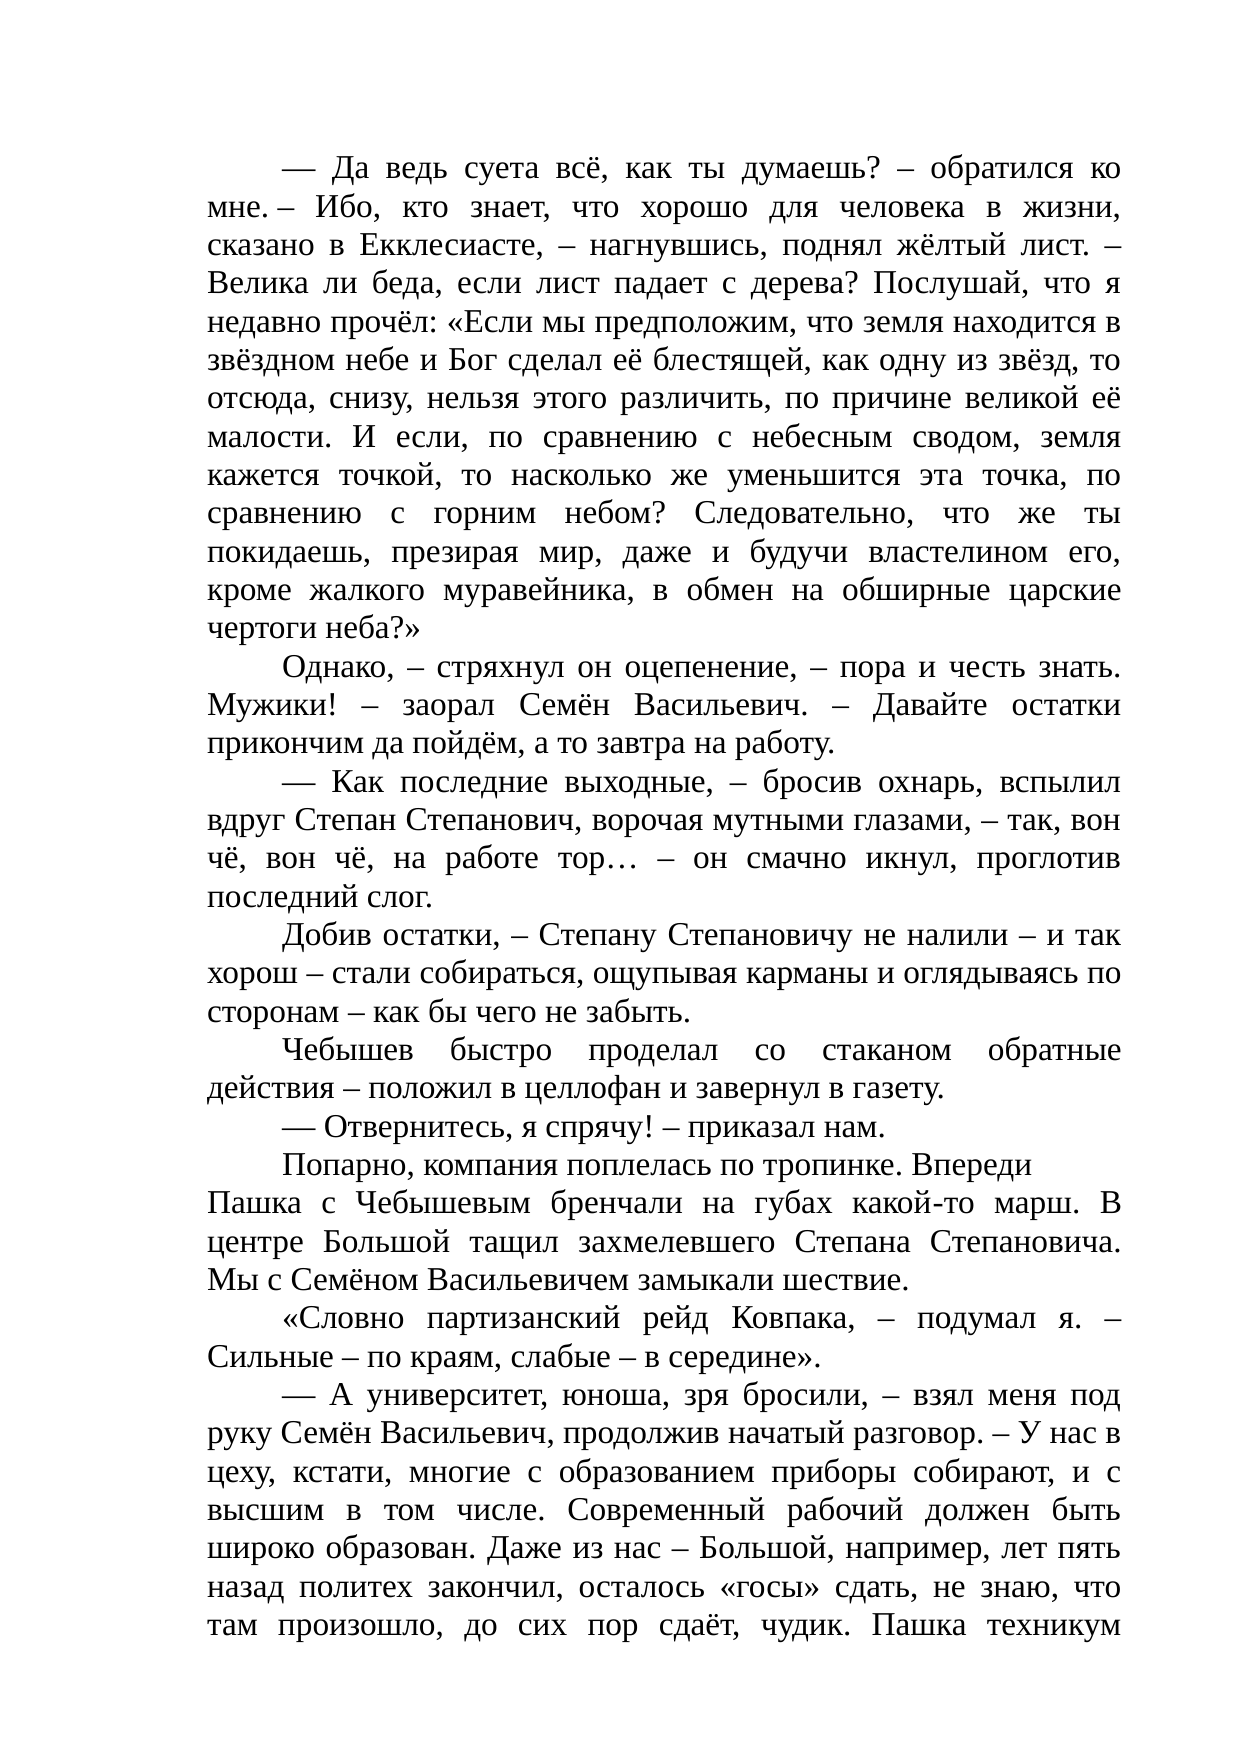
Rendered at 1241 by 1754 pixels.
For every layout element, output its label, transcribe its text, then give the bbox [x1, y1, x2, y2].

text Однако, – стряхнул он оцепенение, – пора и честь знать. Мужики! – заорал Семён Васильевич. – Давайте остатки прикончим да пойдём, а то завтра на работу. [207, 646, 1122, 761]
text Добив остатки, – Степану Степановичу не налили – и так хорош – стали собираться, ощупывая карманы и оглядываясь по сторонам – как бы чего не забыть. [207, 914, 1122, 1029]
text Чебышев быстро проделал со стаканом обратные действия – положил в целлофан и завернул в газету. [207, 1029, 1122, 1106]
text «Словно партизанский рейд Ковпака, – подумал я. – Сильные – по краям, слабые – в середине». [207, 1298, 1122, 1374]
text Попарно, компания поплелась по тропинке. Впереди [207, 1144, 1122, 1183]
text — Отвернитесь, я спрячу! – приказал нам. [207, 1106, 1122, 1144]
text Пашка с Чебышевым бренчали на губах какой‑то марш. В центре Большой тащил захмелевшего Степана Степановича. Мы с Семёном Васильевичем замыкали шествие. [207, 1183, 1122, 1298]
text — А университет, юноша, зря бросили, – взял меня под руку Семён Васильевич, продолжив начатый разговор. – У нас в цеху, кстати, многие с образованием приборы собирают, и с высшим в том числе. Современный рабочий должен быть широко образован. Даже из нас – Большой, например, лет пять назад политех закончил, осталось «госы» сдать, не знаю, что там произошло, до сих пор сдаёт, чудик. Пашка техникум [207, 1374, 1122, 1643]
text — Как последние выходные, – бросив охнарь, вспылил вдруг Степан Степанович, ворочая мутными глазами, – так, вон чё, вон чё, на работе тор… – он смачно икнул, проглотив последний слог. [207, 761, 1122, 914]
text — Да ведь суета всё, как ты думаешь? – обратился ко мне. – Ибо, кто знает, что хорошо для человека в жизни, сказано в Екклесиасте, – нагнувшись, поднял жёлтый лист. – Велика ли беда, если лист падает с дерева? Послушай, что я недавно прочёл: «Если мы предположим, что земля находится в звёздном небе и Бог сделал её блестящей, как одну из звёзд, то отсюда, снизу, нельзя этого различить, по причине великой её малости. И если, по сравнению с небесным сводом, земля кажется точкой, то насколько же уменьшится эта точка, по сравнению с горним небом? Следовательно, что же ты покидаешь, презирая мир, даже и будучи властелином его, кроме жалкого муравейника, в обмен на обширные царские чертоги неба?» [207, 148, 1122, 646]
